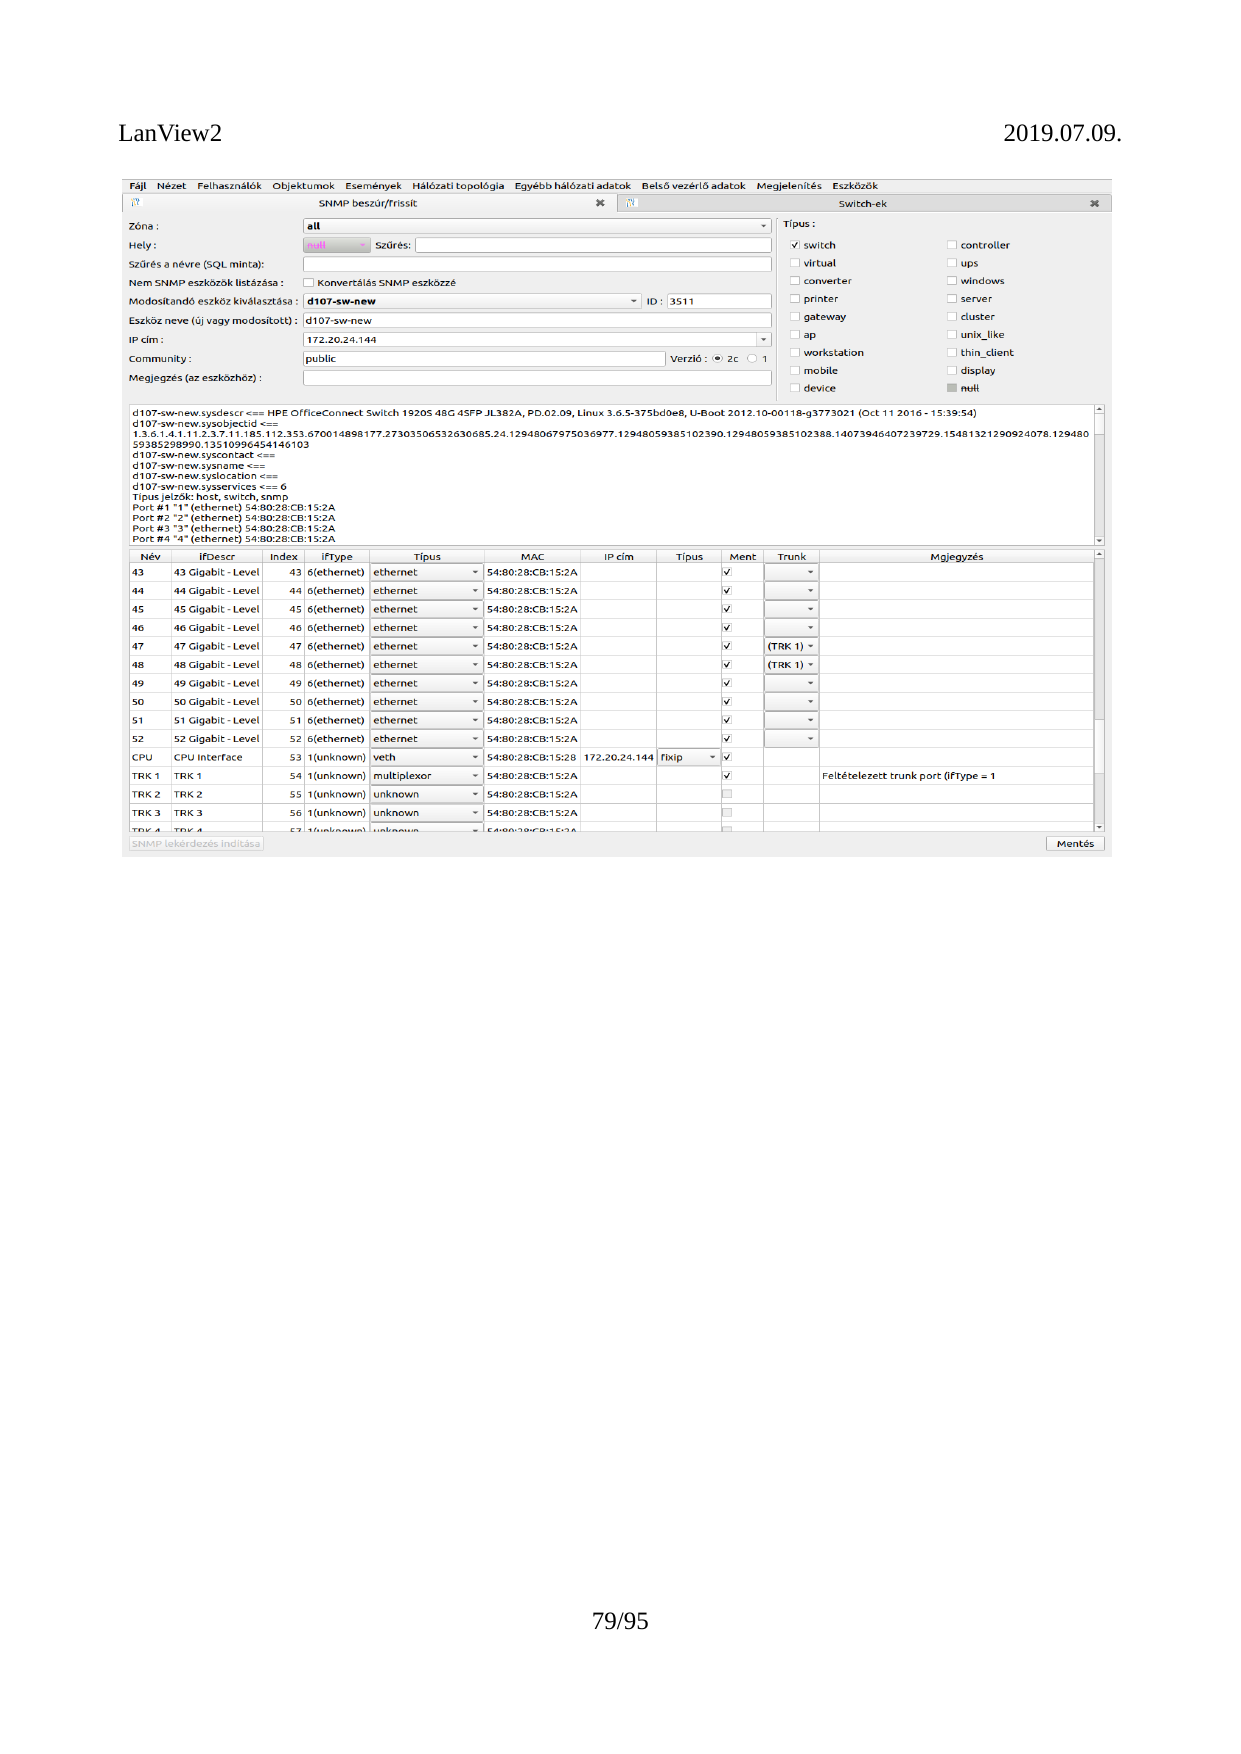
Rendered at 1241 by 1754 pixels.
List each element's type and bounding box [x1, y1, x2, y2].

picture [118, 177, 1118, 862]
